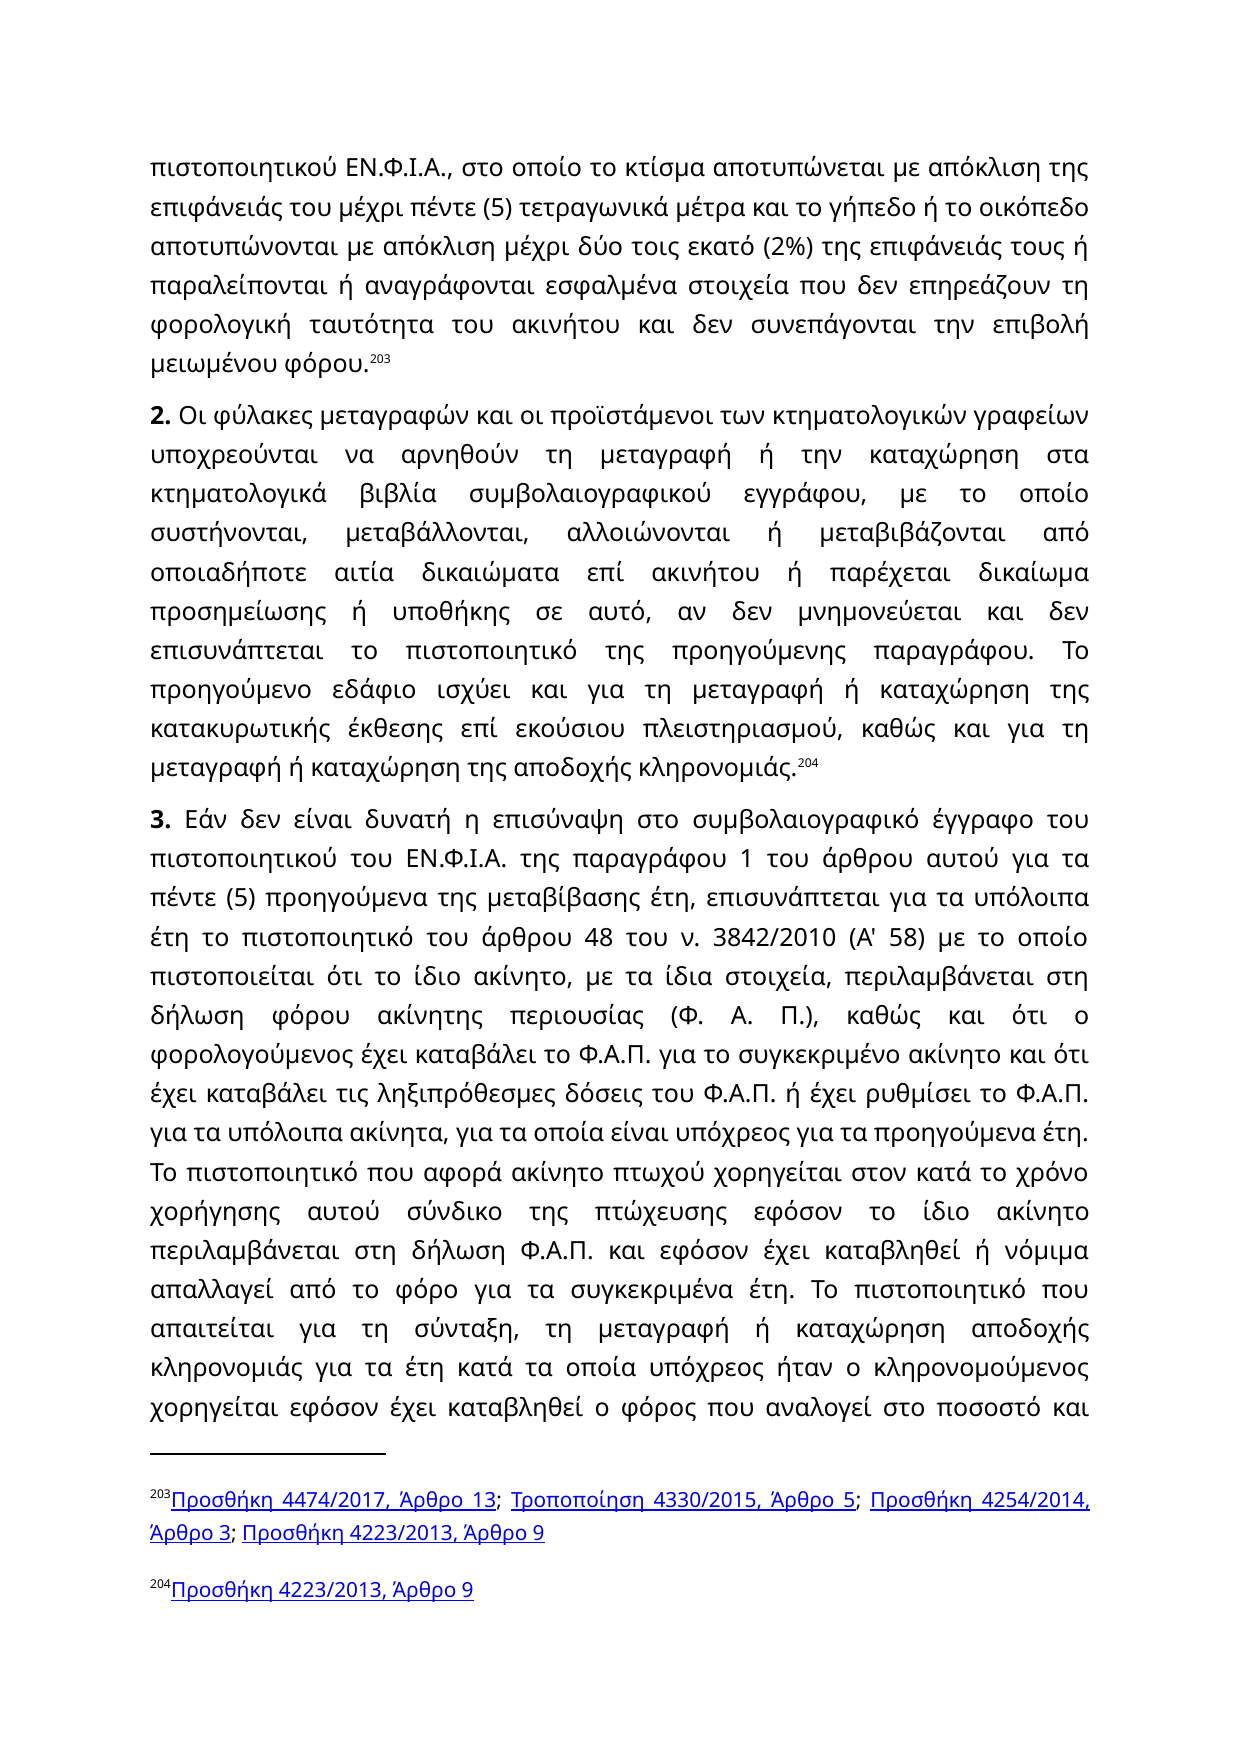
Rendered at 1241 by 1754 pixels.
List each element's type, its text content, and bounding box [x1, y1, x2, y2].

text πιστοποιητικού ΕΝ.Φ.Ι.Α., στο οποίο το κτίσμα αποτυπώνεται με απόκλιση της επιφάνειάς του μέχρι πέντε (5) τετραγωνικά μέτρα και το γήπεδο ή το οικόπεδο αποτυπώνονται με απόκλιση μέχρι δύο τοις εκατό (2%) της επιφάνειάς τους ή παραλείπονται ή αναγράφονται εσφαλμένα στοιχεία που δεν επηρεάζουν τη φορολογική ταυτότητα του ακινήτου και δεν συνεπάγονται την επιβολή μειωμένου φόρου. [150, 150, 1090, 380]
text Προσθήκη 4474/2017, Άρθρο 13; Τροποποίηση 4330/2015, Άρθρο 5; Προσθήκη 4254/2014, Άρθρο 3; Προσθήκη 4223/2013, Άρθρο 9 [150, 1485, 1090, 1546]
text 3. Εάν δεν είναι δυνατή η επισύναψη στο συμβολαιογραφικό έγγραφο του πιστοποιητικού του ΕΝ.Φ.Ι.Α. της παραγράφου 1 του άρθρου αυτού για τα πέντε (5) προηγούμενα της μεταβίβασης έτη, επισυνάπτεται για τα υπόλοιπα έτη το πιστοποιητικό του άρθρου 48 του ν. 3842/2010 (Α' 58) με το οποίο πιστοποιείται ότι το ίδιο ακίνητο, με τα ίδια στοιχεία, περιλαμβάνεται στη δήλωση φόρου ακίνητης περιουσίας (Φ. Α. Π.), καθώς και ότι ο φορολογούμενος έχει καταβάλει το Φ.Α.Π. για το συγκεκριμένο ακίνητο και ότι έχει καταβάλει τις ληξιπρόθεσμες δόσεις του Φ.Α.Π. ή έχει ρυθμίσει το Φ.Α.Π. για τα υπόλοιπα ακίνητα, για τα οποία είναι υπόχρεος για τα προηγούμενα έτη. Το πιστοποιητικό που αφορά ακίνητο πτωχού χορηγείται στον κατά το χρόνο χορήγησης αυτού σύνδικο της πτώχευσης εφόσον το ίδιο ακίνητο περιλαμβάνεται στη δήλωση Φ.Α.Π. και εφόσον έχει καταβληθεί ή νόμιμα απαλλαγεί από το φόρο για τα συγκεκριμένα έτη. Το πιστοποιητικό που απαιτείται για τη σύνταξη, τη μεταγραφή ή καταχώρηση αποδοχής κληρονομιάς για τα έτη κατά τα οποία υπόχρεος ήταν ο κληρονομούμενος χορηγείται εφόσον έχει καταβληθεί ο φόρος που αναλογεί στο ποσοστό και [150, 802, 1090, 1423]
text 2. Οι φύλακες μεταγραφών και οι προϊστάμενοι των κτηματολογικών γραφείων υποχρεούνται να αρνηθούν τη μεταγραφή ή την καταχώρηση στα κτηματολογικά βιβλία συμβολαιογραφικού εγγράφου, με το οποίο συστήνονται, μεταβάλλονται, αλλοιώνονται ή μεταβιβάζονται από οποιαδήποτε αιτία δικαιώματα επί ακινήτου ή παρέχεται δικαίωμα προσημείωσης ή υποθήκης σε αυτό, αν δεν μνημονεύεται και δεν επισυνάπτεται το πιστοποιητικό της προηγούμενης παραγράφου. Το προηγούμενο εδάφιο ισχύει και για τη μεταγραφή ή καταχώρηση της κατακυρωτικής έκθεσης επί εκούσιου πλειστηριασμού, καθώς και για τη μεταγραφή ή καταχώρηση της αποδοχής κληρονομιάς. [150, 397, 1090, 784]
text Προσθήκη 4223/2013, Άρθρο 9 [150, 1576, 1090, 1604]
